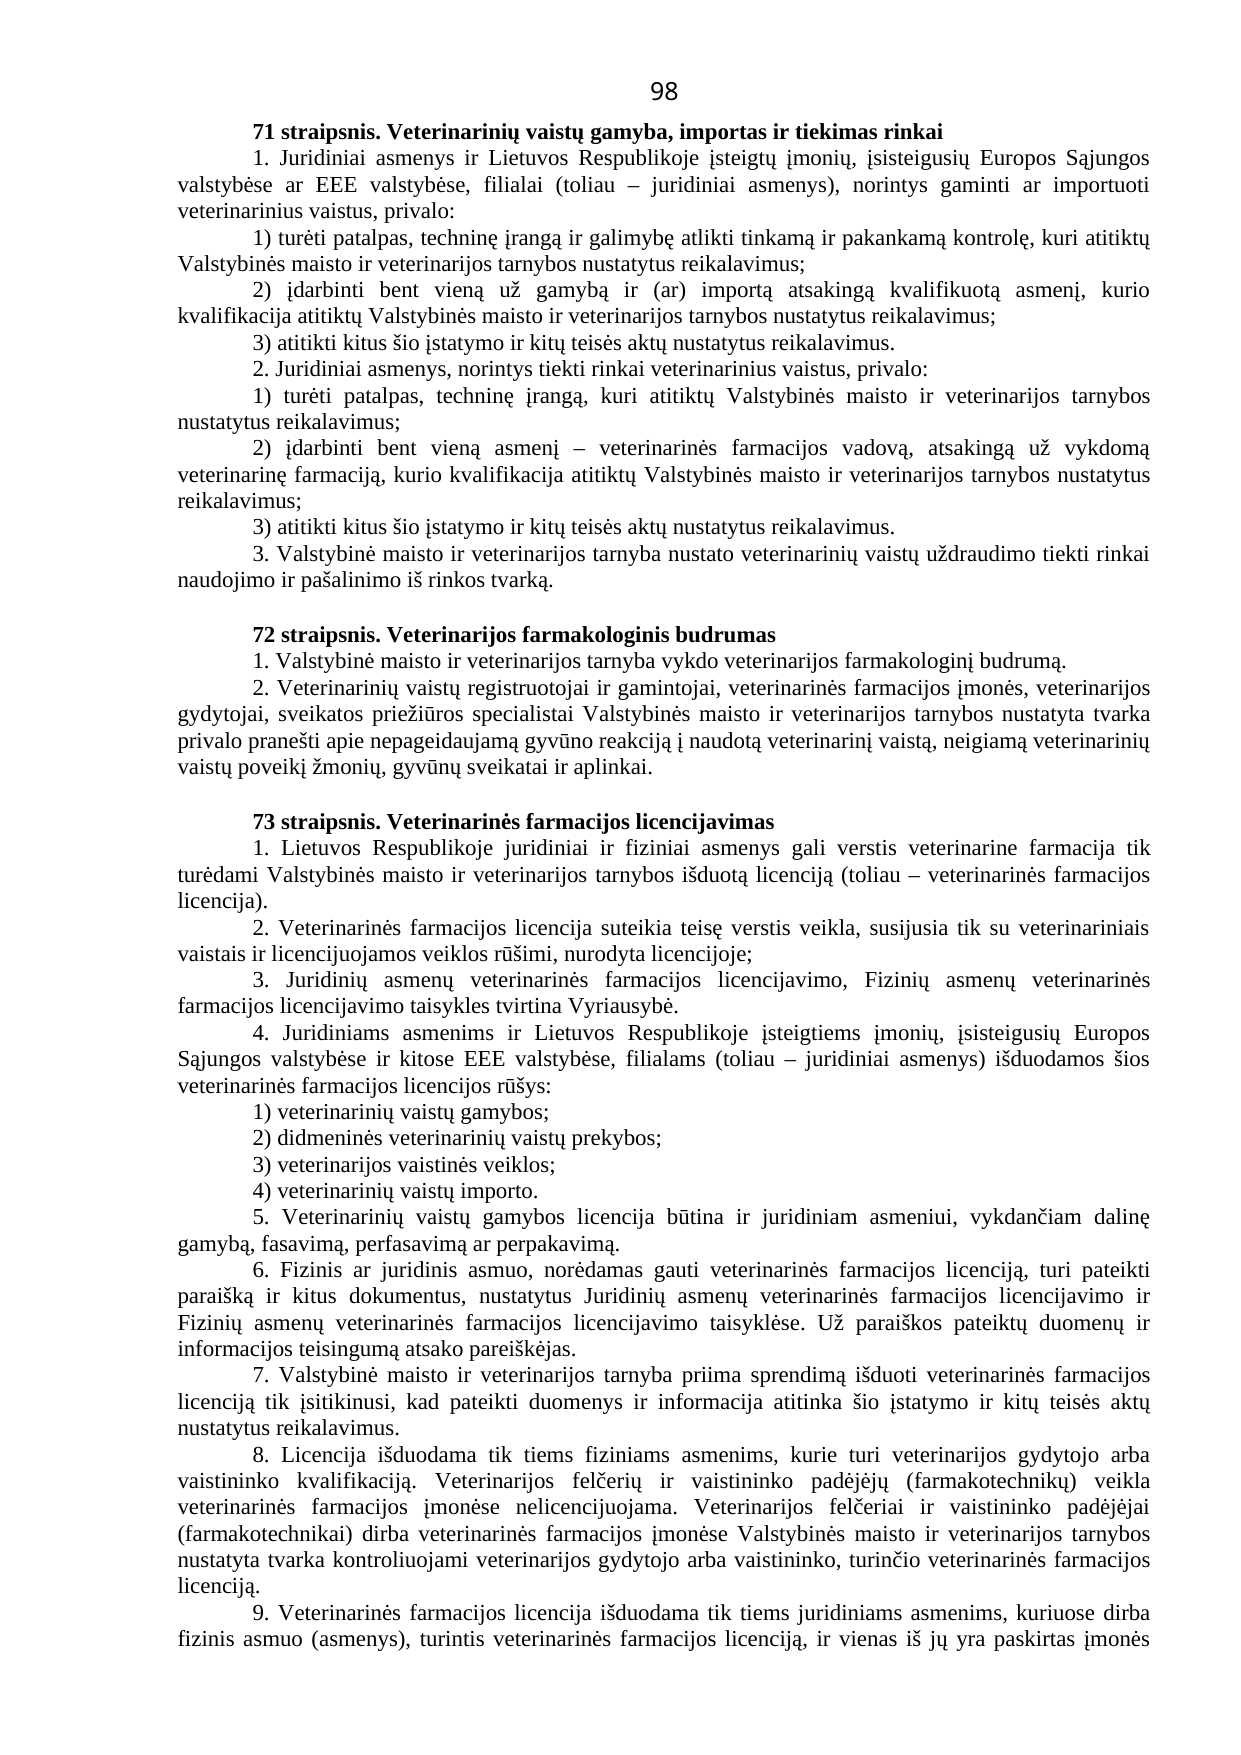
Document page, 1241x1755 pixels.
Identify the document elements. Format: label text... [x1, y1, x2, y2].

text 1) veterinarinių vaistų gamybos; [177, 1098, 1152, 1124]
text 7. Valstybinė maisto ir veterinarijos tarnyba priima sprendimą išduoti veterinarinės farmacijos licenciją tik įsitikinusi, kad pateikti duomenys ir informacija atitinka šio įstatymo ir kitų teisės aktų nustatytus reikalavimus. [177, 1362, 1152, 1441]
text 2. Juridiniai asmenys, norintys tiekti rinkai veterinarinius vaistus, privalo: [177, 355, 1152, 382]
text 3. Valstybinė maisto ir veterinarijos tarnyba nustato veterinarinių vaistų uždraudimo tiekti rinkai naudojimo ir pašalinimo iš rinkos tvarką. [177, 540, 1152, 592]
text 1. Valstybinė maisto ir veterinarijos tarnyba vykdo veterinarijos farmakologinį budrumą. [177, 648, 1152, 674]
text 2) įdarbinti bent vieną už gamybą ir (ar) importą atsakingą kvalifikuotą asmenį, kurio kvalifikacija atitiktų Valstybinės maisto ir veterinarijos tarnybos nustatytus reikalavimus; [177, 276, 1152, 329]
text 3) atitikti kitus šio įstatymo ir kitų teisės aktų nustatytus reikalavimus. [177, 513, 1152, 540]
text 5. Veterinarinių vaistų gamybos licencija būtina ir juridiniam asmeniui, vykdančiam dalinę gamybą, fasavimą, perfasavimą ar perpakavimą. [177, 1203, 1152, 1256]
text 2) įdarbinti bent vieną asmenį – veterinarinės farmacijos vadovą, atsakingą už vykdomą veterinarinę farmaciją, kurio kvalifikacija atitiktų Valstybinės maisto ir veterinarijos tarnybos nustatytus reikalavimus; [177, 434, 1152, 513]
text 2. Veterinarinės farmacijos licencija suteikia teisę verstis veikla, susijusia tik su veterinariniais vaistais ir licencijuojamos veiklos rūšimi, nurodyta licencijoje; [177, 913, 1152, 966]
text 1. Juridiniai asmenys ir Lietuvos Respublikoje įsteigtų įmonių, įsisteigusių Europos Sąjungos valstybėse ar EEE valstybėse, filialai (toliau – juridiniai asmenys), norintys gaminti ar importuoti veterinarinius vaistus, privalo: [177, 144, 1152, 223]
text 73 straipsnis. Veterinarinės farmacijos licencijavimas [177, 808, 1152, 834]
text 71 straipsnis. Veterinarinių vaistų gamyba, importas ir tiekimas rinkai [177, 118, 1152, 144]
text 4) veterinarinių vaistų importo. [177, 1177, 1152, 1203]
text 1) turėti patalpas, techninę įrangą, kuri atitiktų Valstybinės maisto ir veterinarijos tarnybos nustatytus reikalavimus; [177, 382, 1152, 434]
text 8. Licencija išduodama tik tiems fiziniams asmenims, kurie turi veterinarijos gydytojo arba vaistininko kvalifikaciją. Veterinarijos felčerių ir vaistininko padėjėjų (farmakotechnikų) veikla veterinarinės farmacijos įmonėse nelicencijuojama. Veterinarijos felčeriai ir vaistininko padėjėjai (farmakotechnikai) dirba veterinarinės farmacijos įmonėse Valstybinės maisto ir veterinarijos tarnybos nustatyta tvarka kontroliuojami veterinarijos gydytojo arba vaistininko, turinčio veterinarinės farmacijos licenciją. [177, 1441, 1152, 1599]
text 3) veterinarijos vaistinės veiklos; [177, 1151, 1152, 1177]
text 1. Lietuvos Respublikoje juridiniai ir fiziniai asmenys gali verstis veterinarine farmacija tik turėdami Valstybinės maisto ir veterinarijos tarnybos išduotą licenciją (toliau – veterinarinės farmacijos licencija). [177, 834, 1152, 913]
text 2. Veterinarinių vaistų registruotojai ir gamintojai, veterinarinės farmacijos įmonės, veterinarijos gydytojai, sveikatos priežiūros specialistai Valstybinės maisto ir veterinarijos tarnybos nustatyta tvarka privalo pranešti apie nepageidaujamą gyvūno reakciją į naudotą veterinarinį vaistą, neigiamą veterinarinių vaistų poveikį žmonių, gyvūnų sveikatai ir aplinkai. [177, 674, 1152, 779]
text 4. Juridiniams asmenims ir Lietuvos Respublikoje įsteigtiems įmonių, įsisteigusių Europos Sąjungos valstybėse ir kitose EEE valstybėse, filialams (toliau – juridiniai asmenys) išduodamos šios veterinarinės farmacijos licencijos rūšys: [177, 1019, 1152, 1098]
text 1) turėti patalpas, techninę įrangą ir galimybę atlikti tinkamą ir pakankamą kontrolę, kuri atitiktų Valstybinės maisto ir veterinarijos tarnybos nustatytus reikalavimus; [177, 223, 1152, 276]
text 2) didmeninės veterinarinių vaistų prekybos; [177, 1124, 1152, 1151]
text 72 straipsnis. Veterinarijos farmakologinis budrumas [177, 621, 1152, 648]
text 9. Veterinarinės farmacijos licencija išduodama tik tiems juridiniams asmenims, kuriuose dirba fizinis asmuo (asmenys), turintis veterinarinės farmacijos licenciją, ir vienas iš jų yra paskirtas įmonės [177, 1599, 1152, 1651]
text 3. Juridinių asmenų veterinarinės farmacijos licencijavimo, Fizinių asmenų veterinarinės farmacijos licencijavimo taisykles tvirtina Vyriausybė. [177, 966, 1152, 1019]
text 6. Fizinis ar juridinis asmuo, norėdamas gauti veterinarinės farmacijos licenciją, turi pateikti paraišką ir kitus dokumentus, nustatytus Juridinių asmenų veterinarinės farmacijos licencijavimo ir Fizinių asmenų veterinarinės farmacijos licencijavimo taisyklėse. Už paraiškos pateiktų duomenų ir informacijos teisingumą atsako pareiškėjas. [177, 1256, 1152, 1362]
text 3) atitikti kitus šio įstatymo ir kitų teisės aktų nustatytus reikalavimus. [177, 329, 1152, 355]
